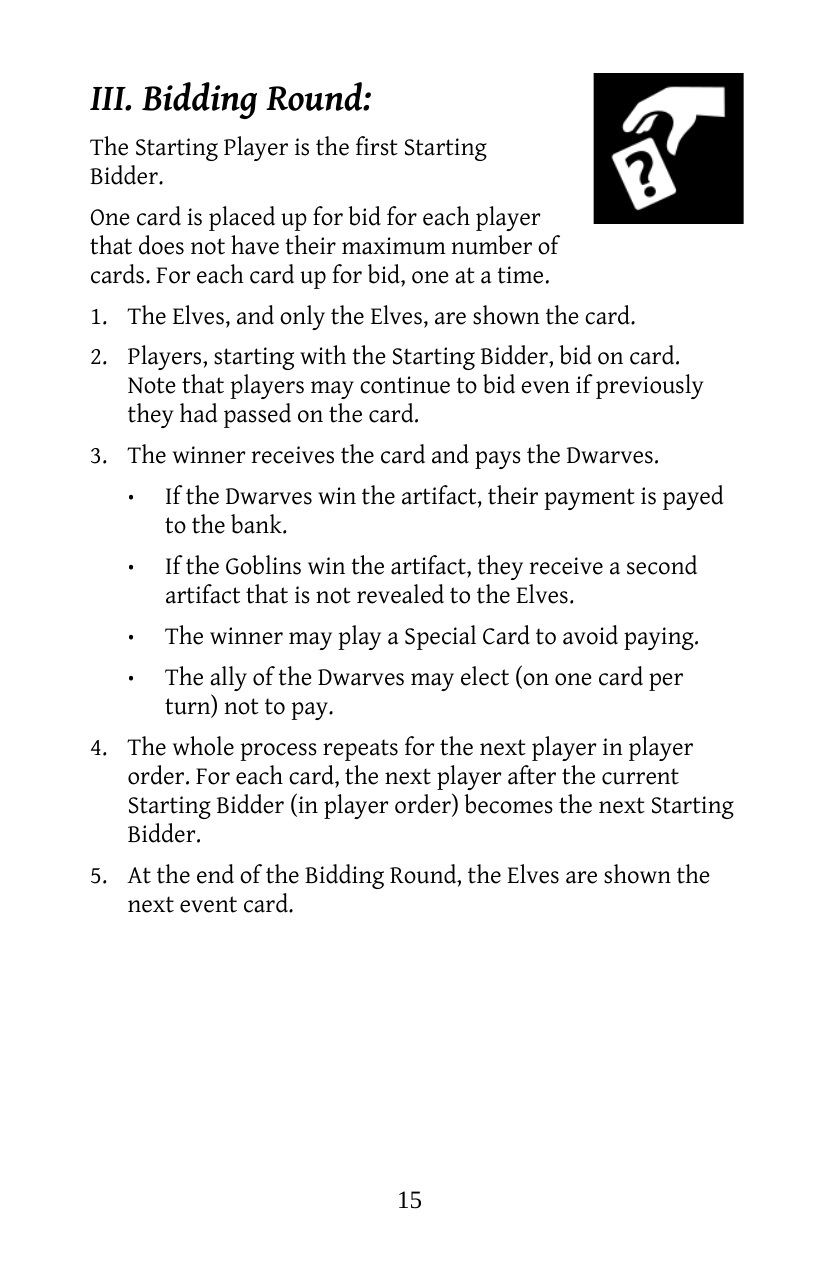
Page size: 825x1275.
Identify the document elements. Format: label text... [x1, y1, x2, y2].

list At the end of the Bidding Round, the Elves are shown the next event card. [90, 861, 735, 919]
list The winner may play a Special Card to avoid paying. [127, 623, 735, 652]
list The winner receives the card and pays the Dwarves. [90, 442, 735, 471]
text One card is placed up for bid for each player that does not have their maximum number of cards. For each card up for bid, one at a time. [90, 203, 735, 290]
picture [593, 73, 744, 224]
subtitle III. Bidding Round: [90, 78, 593, 121]
list Players, starting with the Starting Bidder, bid on card. Note that players may continue to bid even if previously they had passed on the card. [90, 343, 735, 430]
list If the Goblins win the artifact, they receive a second artifact that is not revealed to the Elves. [127, 553, 735, 611]
list The Elves, and only the Elves, are shown the card. [90, 302, 735, 331]
list The ally of the Dwarves may elect (on one card per turn) not to pay. [127, 664, 735, 722]
list The whole process repeats for the next player in player order. For each card, the next player after the current Starting Bidder (in player order) becomes the next Starting Bidder. [90, 733, 735, 849]
text The Starting Player is the first Starting Bidder. [90, 133, 593, 191]
list If the Dwarves win the artifact, their payment is payed to the bank. [127, 483, 735, 541]
